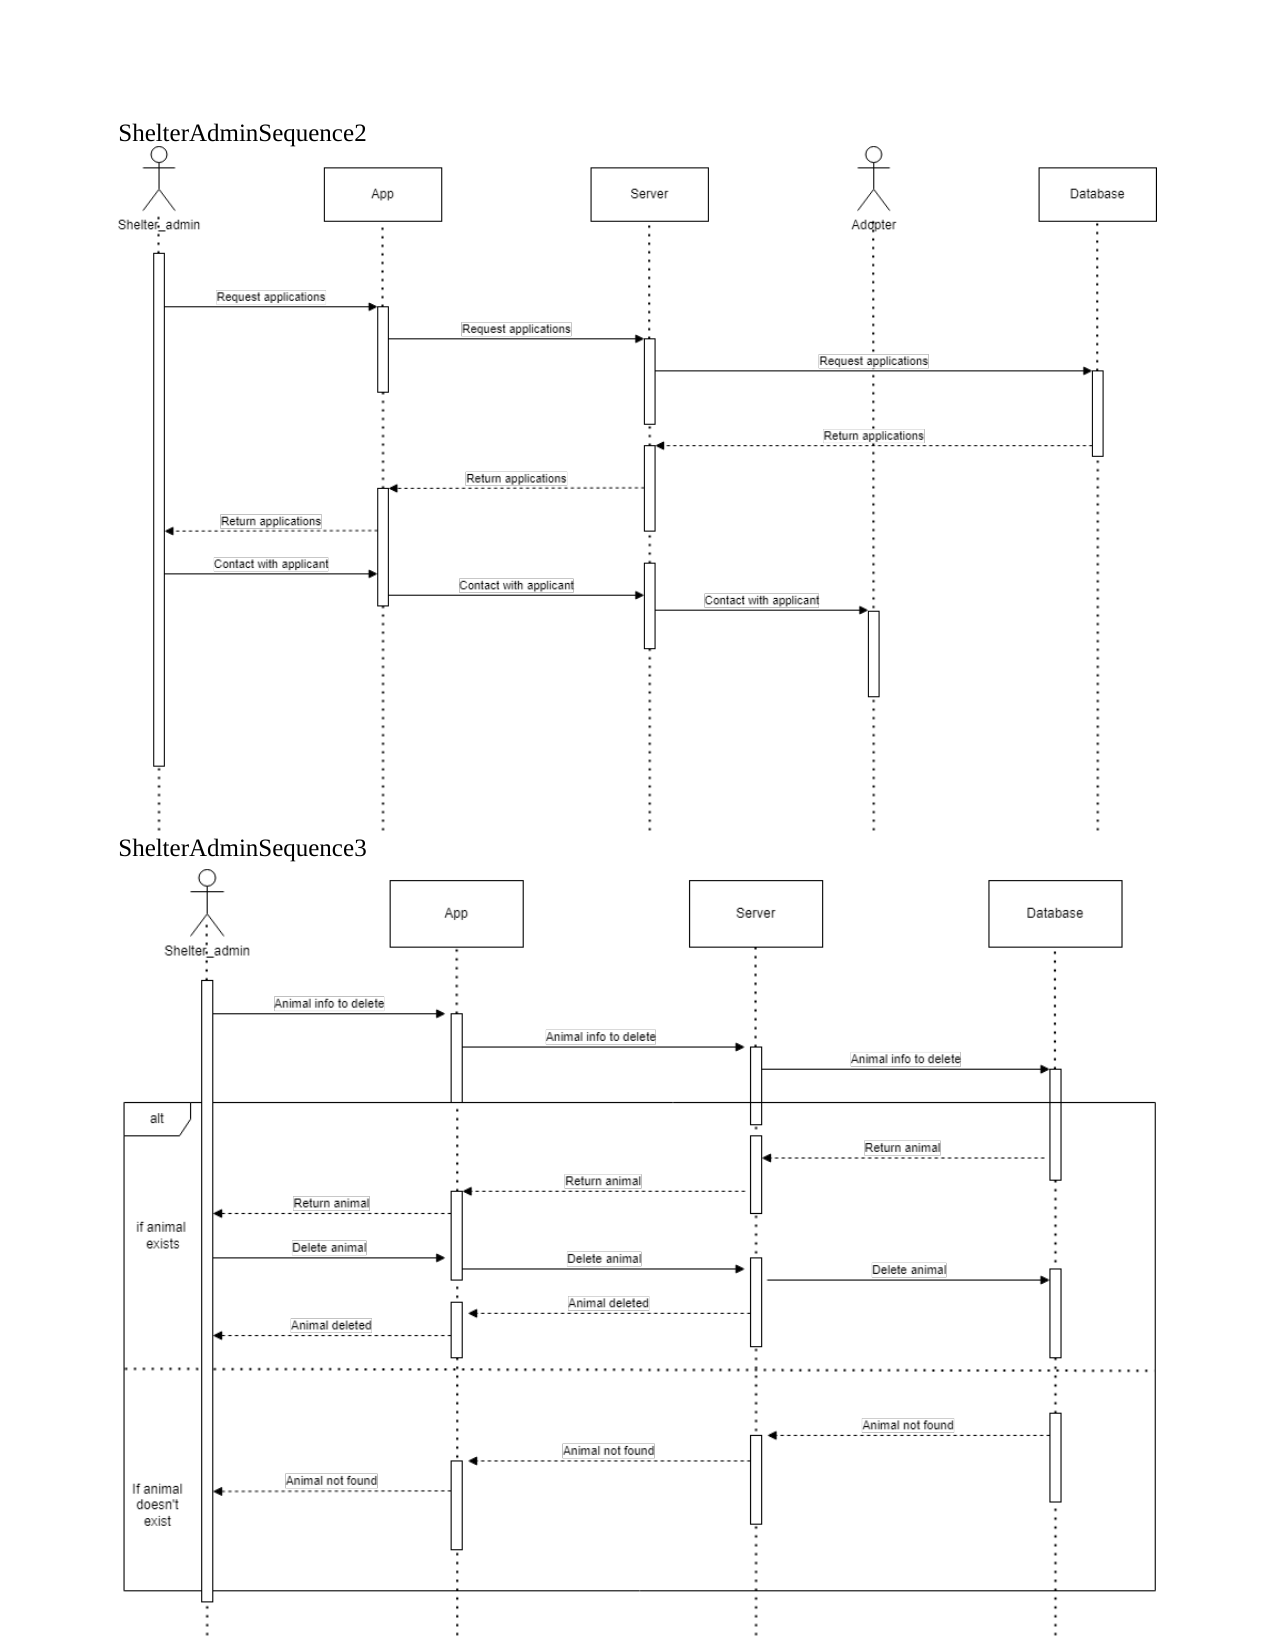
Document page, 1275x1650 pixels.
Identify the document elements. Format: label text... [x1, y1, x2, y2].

picture [118, 869, 1157, 1638]
picture [118, 146, 1157, 833]
text ShelterAdminSequence3 [118, 833, 1157, 861]
text ShelterAdminSequence2 [118, 118, 1157, 146]
